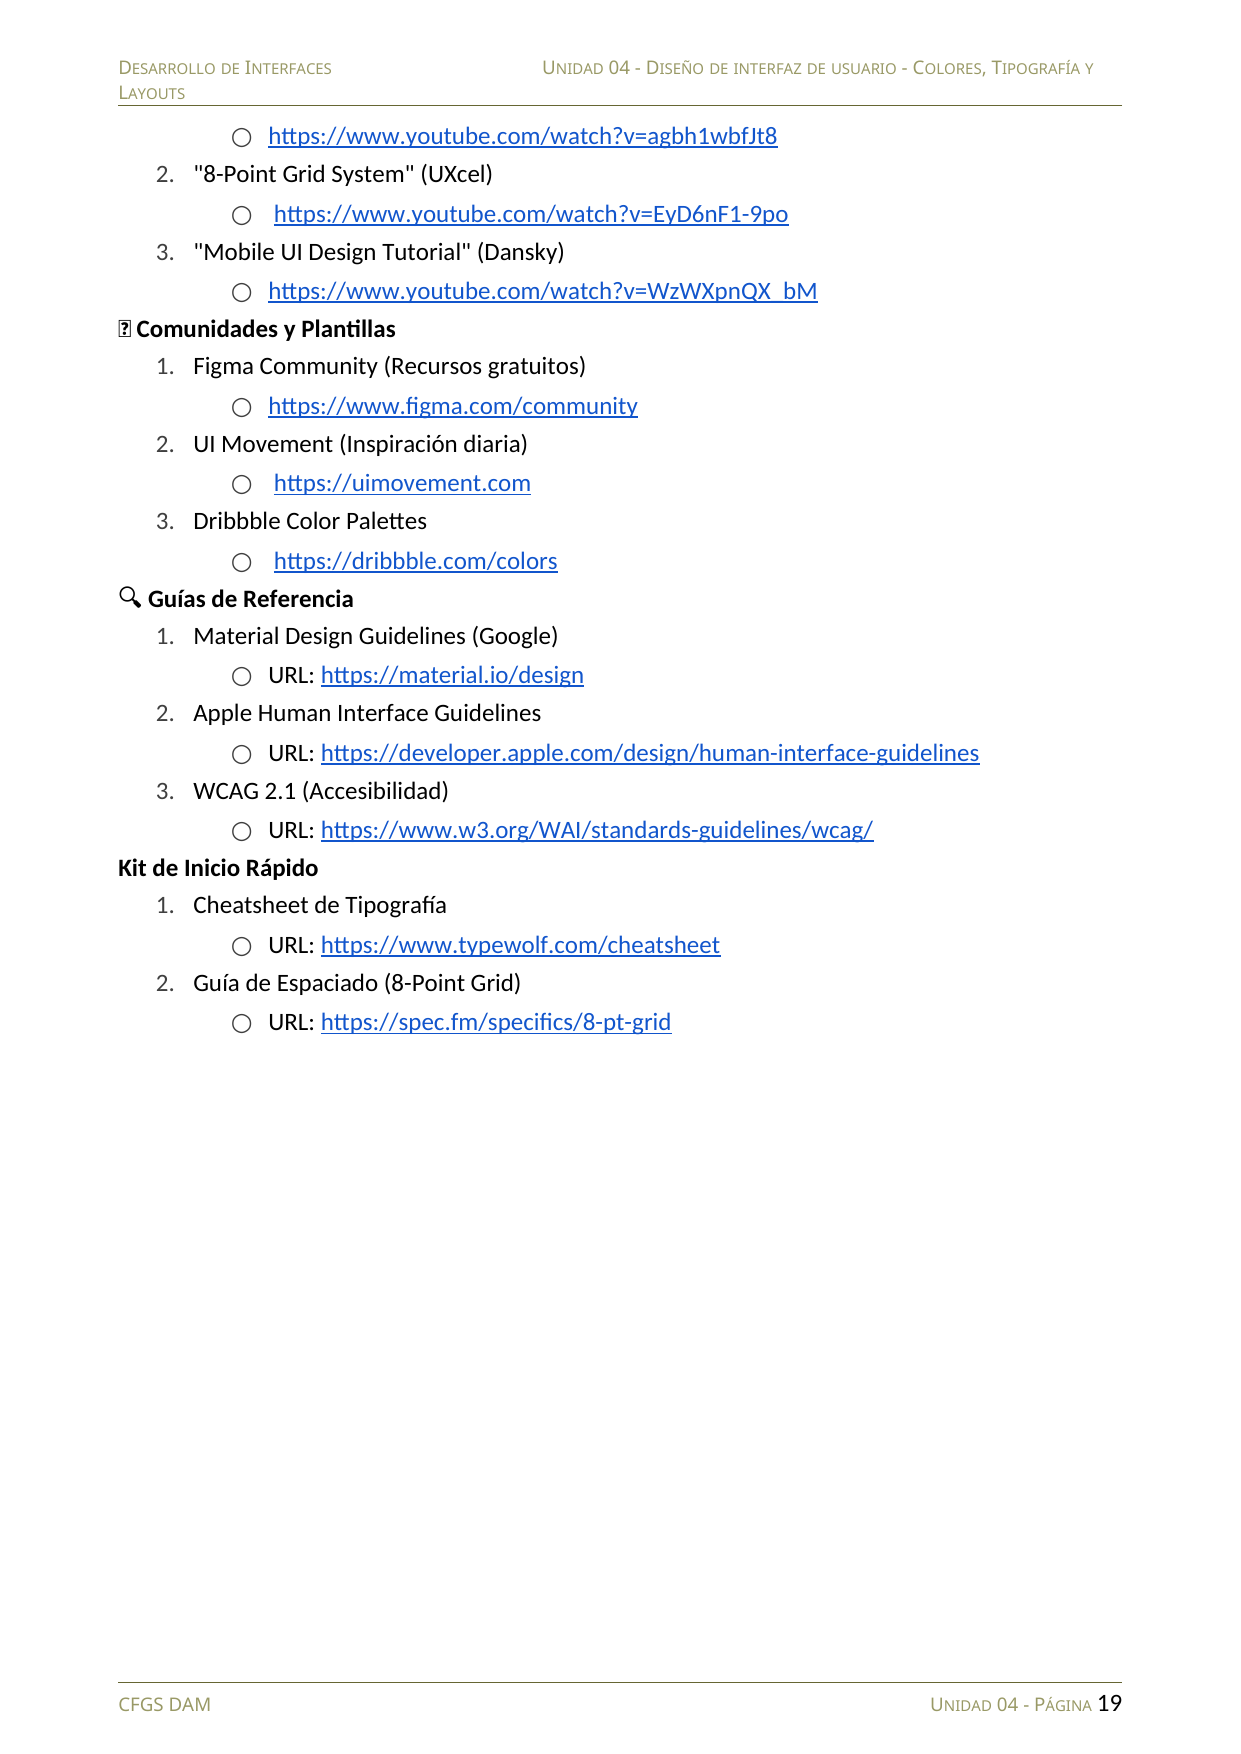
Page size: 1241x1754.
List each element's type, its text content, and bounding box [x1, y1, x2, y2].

list https://www.figma.com/community [231, 387, 1122, 422]
list URL: https://www.w3.org/WAI/standards-guidelines/wcag/ [231, 812, 1122, 846]
list https://www.youtube.com/watch?v=WzWXpnQX_bM [231, 273, 1122, 307]
list UI Movement (Inspiración diaria) [156, 428, 1122, 458]
list Apple Human Interface Guidelines [156, 697, 1122, 728]
list Cheatsheet de Tipografía [156, 889, 1122, 920]
list "8-Point Grid System" (UXcel) [156, 158, 1122, 189]
text Kit de Inicio Rápido [118, 852, 1122, 883]
text 📌 Comunidades y Plantillas [118, 313, 1122, 344]
list URL: https://material.io/design [231, 657, 1122, 691]
list https://www.youtube.com/watch?v=agbh1wbfJt8 [231, 118, 1122, 152]
list Guía de Espaciado (8-Point Grid) [156, 967, 1122, 997]
list URL: https://developer.apple.com/design/human-interface-guidelines [231, 734, 1122, 768]
list https://www.youtube.com/watch?v=EyD6nF1-9po [231, 196, 1122, 229]
list Material Design Guidelines (Google) [156, 620, 1122, 651]
text 🔍 Guías de Referencia [118, 583, 1122, 613]
list URL: https://spec.fm/specifics/8-pt-grid [231, 1004, 1122, 1038]
list https://dribbble.com/colors [231, 542, 1122, 577]
list WCAG 2.1 (Accesibilidad) [156, 775, 1122, 806]
list "Mobile UI Design Tutorial" (Dansky) [156, 236, 1122, 267]
list Dribbble Color Palettes [156, 506, 1122, 536]
list URL: https://www.typewolf.com/cheatsheet [231, 926, 1122, 961]
list https://uimovement.com [231, 465, 1122, 499]
list Figma Community (Recursos gratuitos) [156, 351, 1122, 381]
